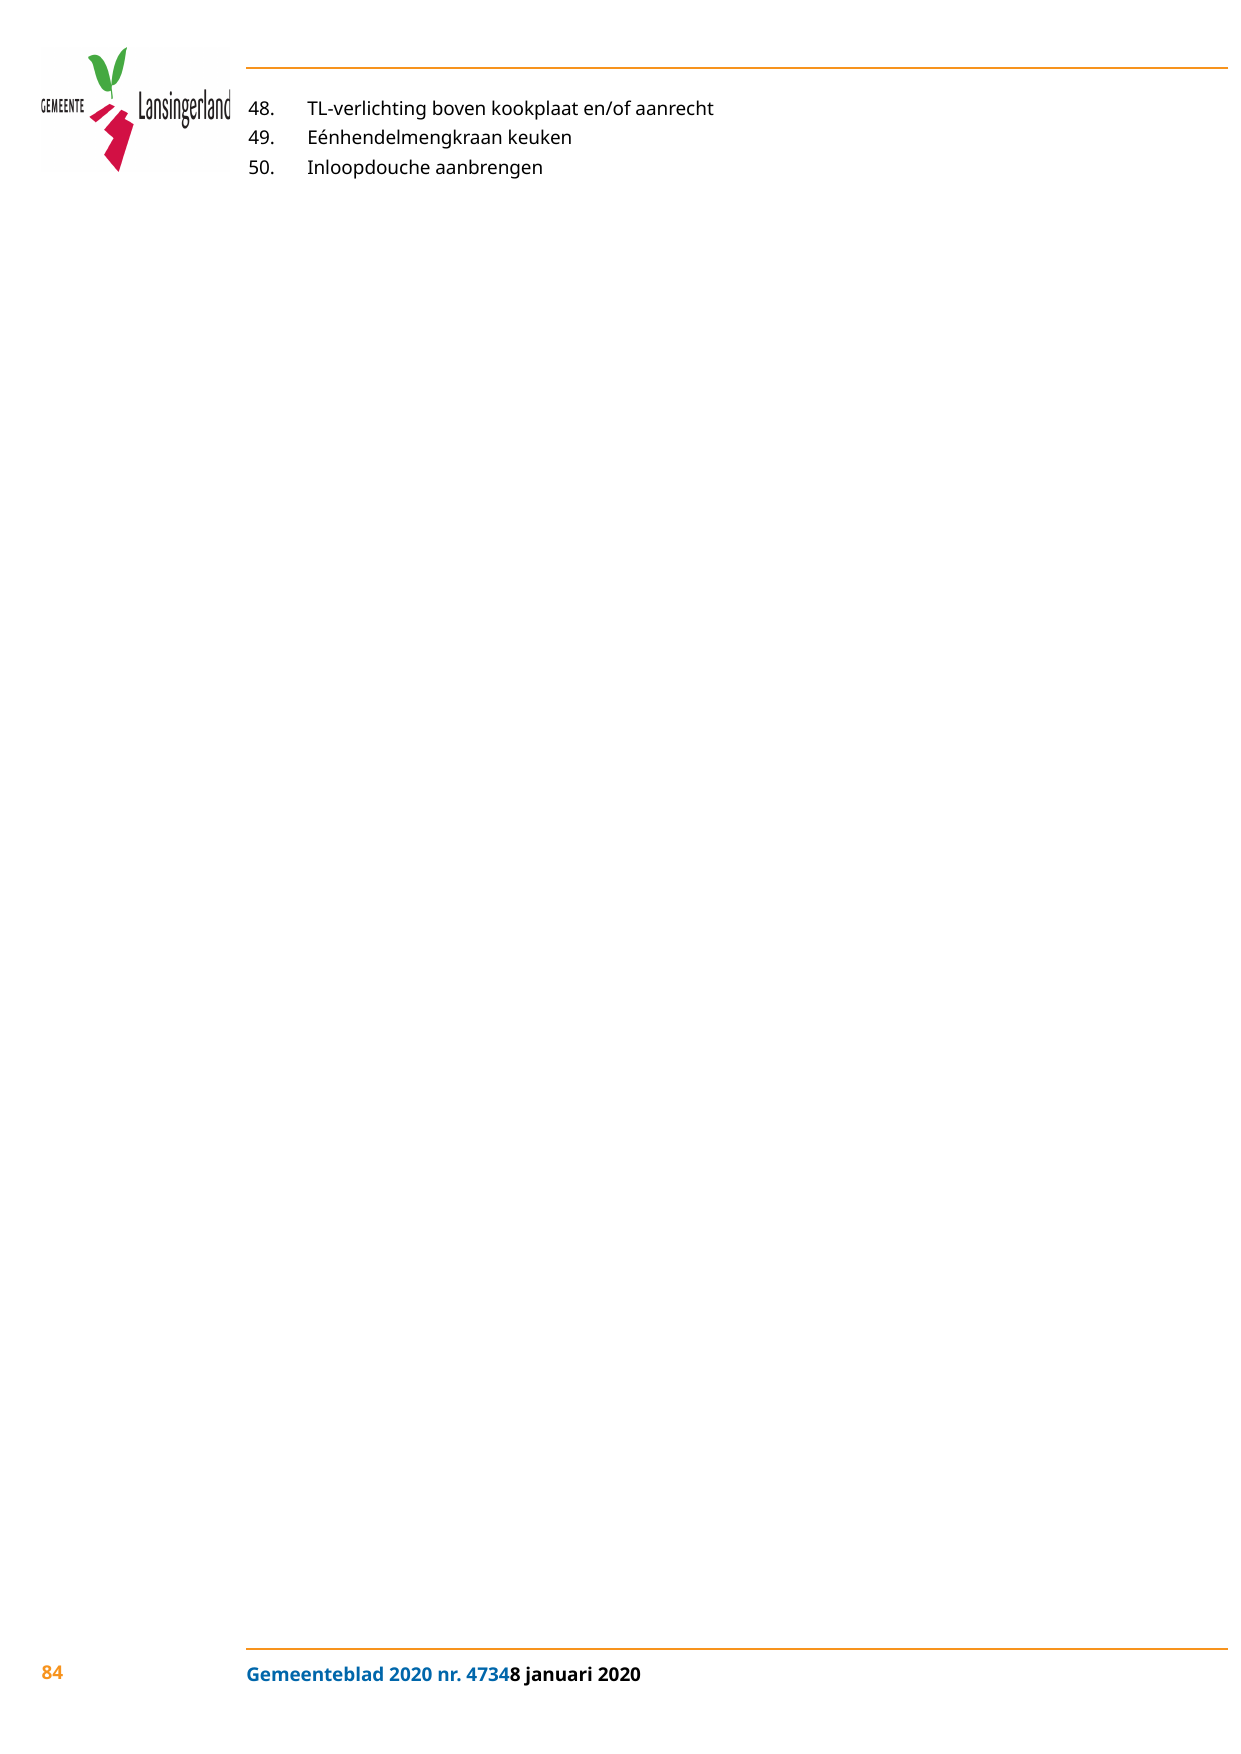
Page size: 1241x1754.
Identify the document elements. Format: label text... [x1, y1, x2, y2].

list Inloopdouche aanbrengen [248, 154, 1152, 180]
list TL-verlichting boven kookplaat en/of aanrecht [248, 95, 1152, 121]
list Eénhendelmengkraan keuken [248, 124, 1152, 150]
picture [41, 47, 231, 172]
